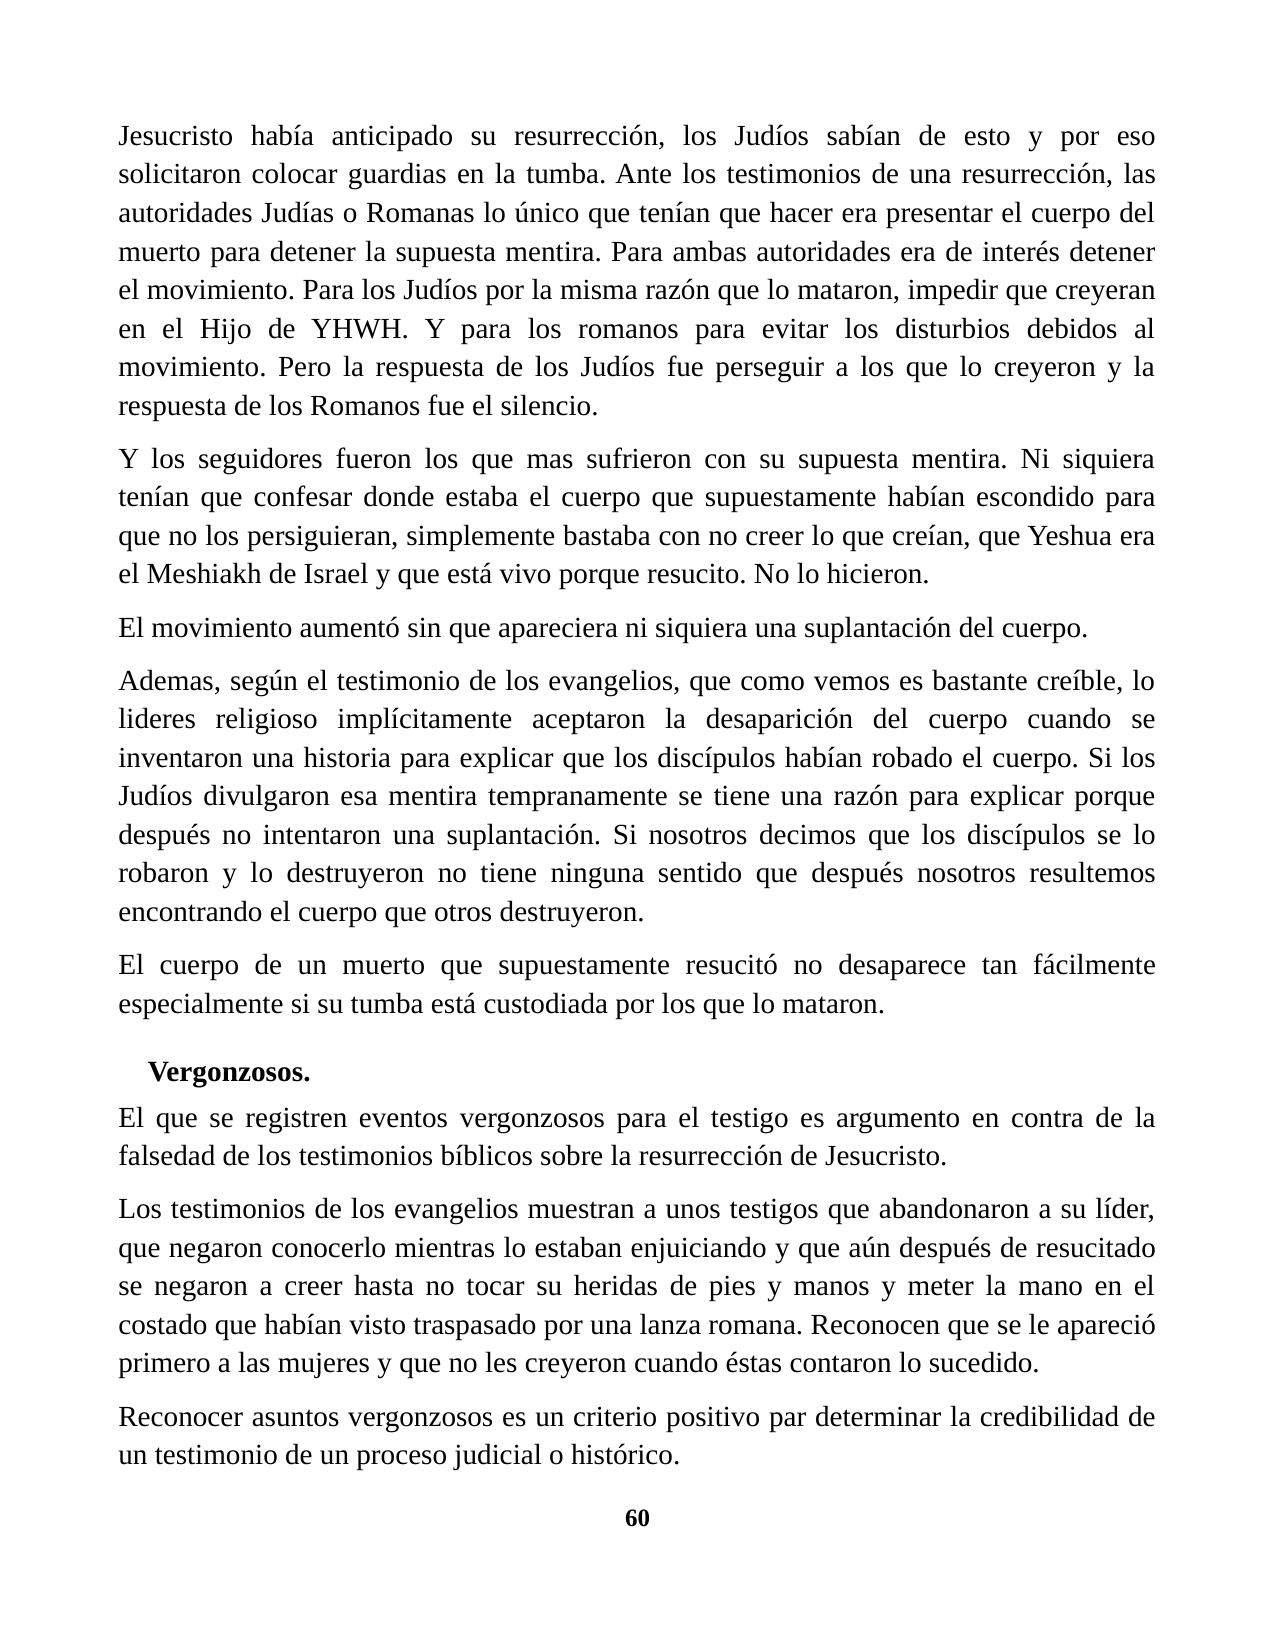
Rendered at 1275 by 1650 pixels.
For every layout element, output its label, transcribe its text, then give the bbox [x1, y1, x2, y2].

text Ademas, según el testimonio de los evangelios, que como vemos es bastante creíble, lo lideres religioso implícitamente aceptaron la desaparición del cuerpo cuando se inventaron una historia para explicar que los discípulos habían robado el cuerpo. Si los Judíos divulgaron esa mentira tempranamente se tiene una razón para explicar porque después no intentaron una suplantación. Si nosotros decimos que los discípulos se lo robaron y lo destruyeron no tiene ninguna sentido que después nosotros resultemos encontrando el cuerpo que otros destruyeron. [118, 663, 1157, 928]
text El cuerpo de un muerto que supuestamente resucitó no desaparece tan fácilmente especialmente si su tumba está custodiada por los que lo mataron. [118, 947, 1157, 1019]
text El que se registren eventos vergonzosos para el testigo es argumento en contra de la falsedad de los testimonios bíblicos sobre la resurrección de Jesucristo. [118, 1100, 1157, 1172]
text Reconocer asuntos vergonzosos es un criterio positivo par determinar la credibilidad de un testimonio de un proceso judicial o histórico. [118, 1399, 1157, 1471]
text Los testimonios de los evangelios muestran a unos testigos que abandonaron a su líder, que negaron conocerlo mientras lo estaban enjuiciando y que aún después de resucitado se negaron a creer hasta no tocar su heridas de pies y manos y meter la mano en el costado que habían visto traspasado por una lanza romana. Reconocen que se le apareció primero a las mujeres y que no les creyeron cuando éstas contaron lo sucedido. [118, 1191, 1157, 1379]
subtitle Vergonzosos. [148, 1053, 1157, 1087]
text El movimiento aumentó sin que apareciera ni siquiera una suplantación del cuerpo. [118, 610, 1157, 643]
text Jesucristo había anticipado su resurrección, los Judíos sabían de esto y por eso solicitaron colocar guardias en la tumba. Ante los testimonios de una resurrección, las autoridades Judías o Romanas lo único que tenían que hacer era presentar el cuerpo del muerto para detener la supuesta mentira. Para ambas autoridades era de interés detener el movimiento. Para los Judíos por la misma razón que lo mataron, impedir que creyeran en el Hijo de YHWH. Y para los romanos para evitar los disturbios debidos al movimiento. Pero la respuesta de los Judíos fue perseguir a los que lo creyeron y la respuesta de los Romanos fue el silencio. [118, 118, 1157, 421]
text Y los seguidores fueron los que mas sufrieron con su supuesta mentira. Ni siquiera tenían que confesar donde estaba el cuerpo que supuestamente habían escondido para que no los persiguieran, simplemente bastaba con no creer lo que creían, que Yeshua era el Meshiakh de Israel y que está vivo porque resucito. No lo hicieron. [118, 441, 1157, 590]
